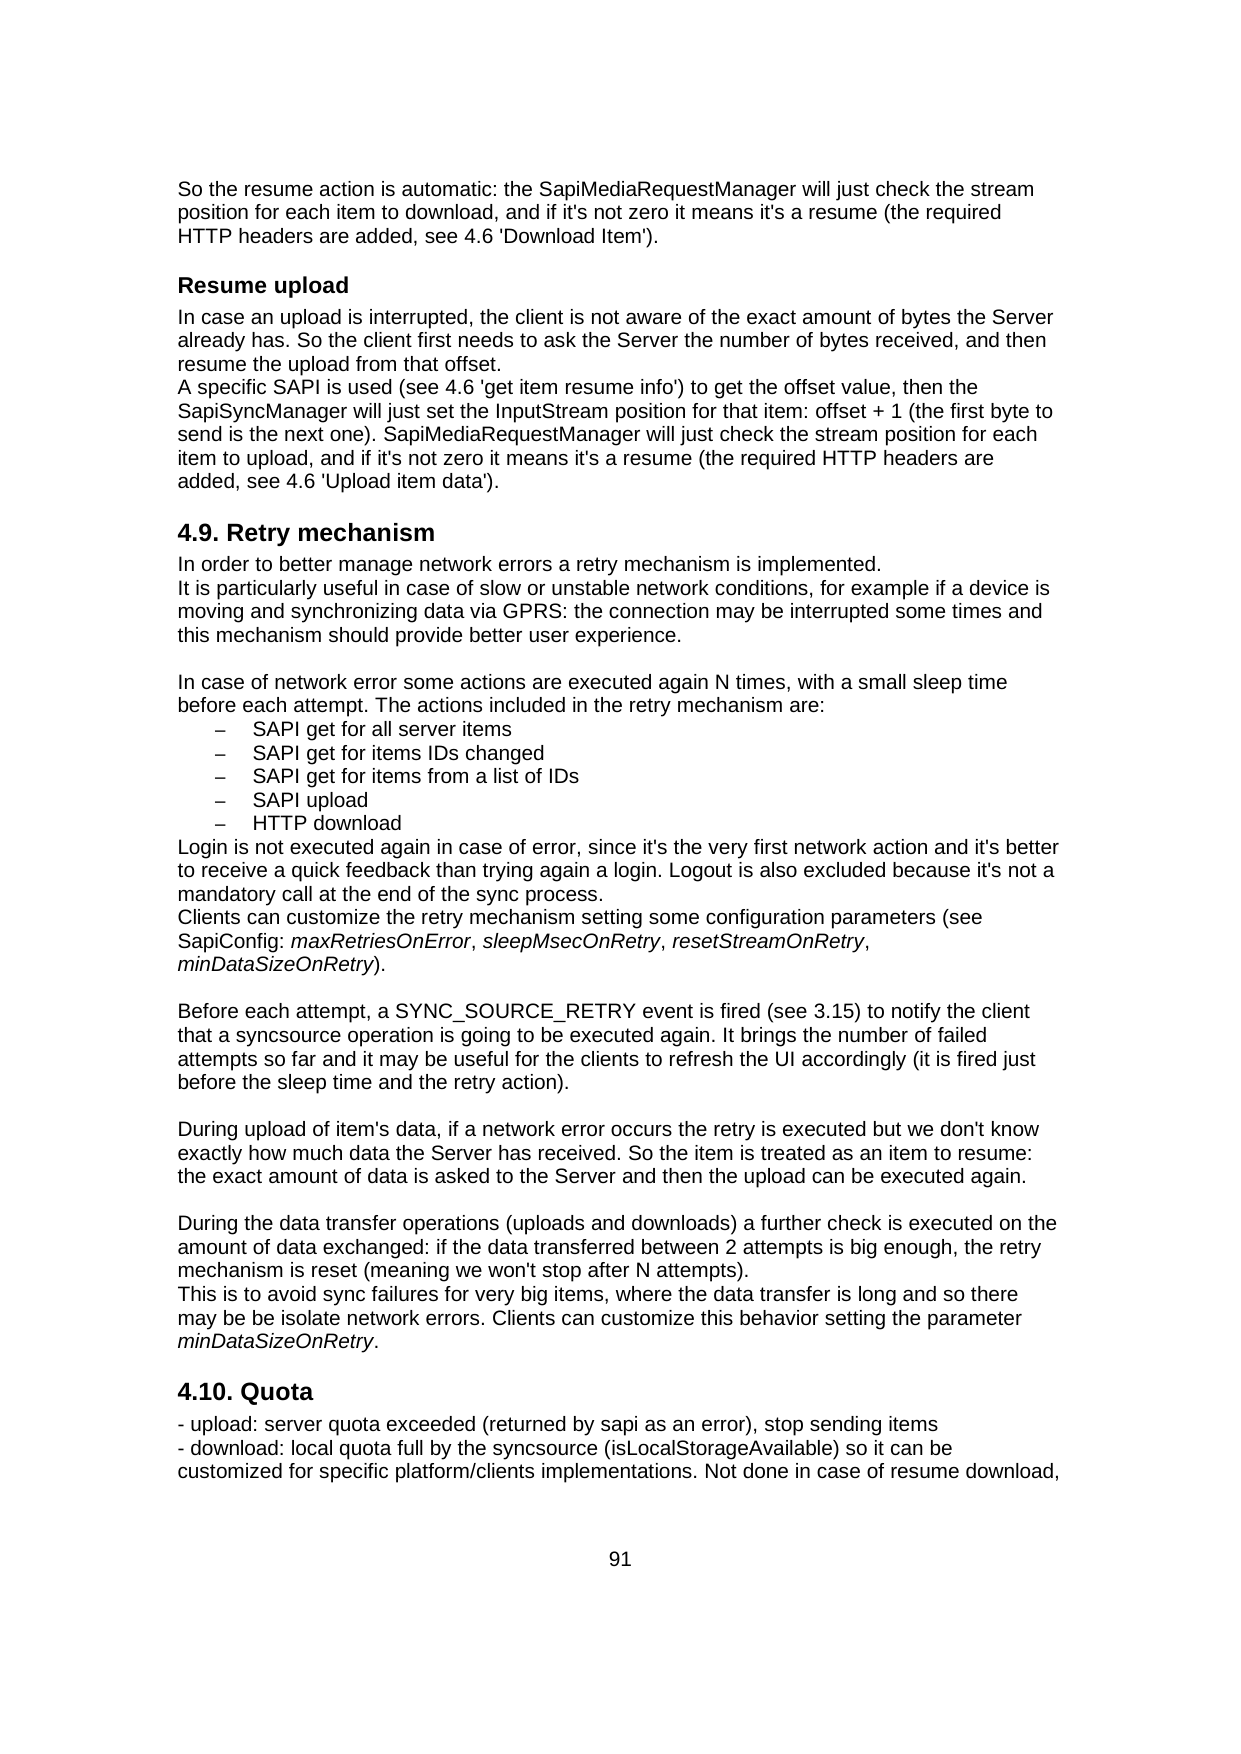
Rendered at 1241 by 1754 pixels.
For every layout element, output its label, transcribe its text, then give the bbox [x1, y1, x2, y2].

text It is particularly useful in case of slow or unstable network conditions, for example if a device is moving and synchronizing data via GPRS: the connection may be interrupted some times and this mechanism should provide better user experience. [177, 576, 1063, 647]
list SAPI get for all server items [215, 717, 1063, 741]
text - download: local quota full by the syncsource (isLocalStorageAvailable) so it can be customized for specific platform/clients implementations. Not done in case of resume download, [177, 1436, 1063, 1483]
subtitle Resume upload [177, 273, 1063, 299]
text In case of network error some actions are executed again N times, with a small sleep time before each attempt. The actions included in the retry mechanism are: [177, 670, 1063, 717]
text During upload of item's data, if a network error occurs the retry is executed but we don't know exactly how much data the Server has received. So the item is treated as an item to resume: the exact amount of data is asked to the Server and then the upload can be executed again. [177, 1118, 1063, 1188]
text During the data transfer operations (uploads and downloads) a further check is executed on the amount of data exchanged: if the data transferred between 2 attempts is big enough, the retry mechanism is reset (meaning we won't stop after N attempts). This is to avoid sync failures for very big items, where the data transfer is long and so there may be be isolate network errors. Clients can customize this behavior setting the parameter minDataSizeOnRetry. [177, 1212, 1063, 1353]
list SAPI get for items IDs changed [215, 741, 1063, 764]
list SAPI get for items from a list of IDs [215, 764, 1063, 788]
text Before each attempt, a SYNC_SOURCE_RETRY event is fired (see 3.15) to notify the client that a syncsource operation is going to be executed again. It brings the number of failed attempts so far and it may be useful for the clients to refresh the UI accordingly (it is fired just before the sleep time and the retry action). [177, 1000, 1063, 1094]
text A specific SAPI is used (see 4.6 'get item resume info') to get the offset value, then the SapiSyncManager will just set the InputStream position for that item: offset + 1 (the first byte to send is the next one). SapiMediaRequestManager will just check the stream position for each item to upload, and if it's not zero it means it's a resume (the required HTTP headers are added, see 4.6 'Upload item data'). [177, 376, 1063, 493]
text Clients can customize the retry mechanism setting some configuration parameters (see SapiConfig: maxRetriesOnError, sleepMsecOnRetry, resetStreamOnRetry, minDataSizeOnRetry). [177, 906, 1063, 976]
list SAPI upload [215, 788, 1063, 812]
subtitle Quota [177, 1378, 1063, 1406]
text So the resume action is automatic: the SapiMediaRequestManager will just check the stream position for each item to download, and if it's not zero it means it's a resume (the required HTTP headers are added, see 4.6 'Download Item'). [177, 177, 1063, 248]
text - upload: server quota exceeded (returned by sapi as an error), stop sending items [177, 1412, 1063, 1436]
list HTTP download [215, 812, 1063, 835]
text In order to better manage network errors a retry mechanism is implemented. [177, 553, 1063, 576]
text Login is not executed again in case of error, since it's the very first network action and it's better to receive a quick feedback than trying again a login. Logout is also excluded because it's not a mandatory call at the end of the sync process. [177, 835, 1063, 906]
subtitle Retry mechanism [177, 518, 1063, 546]
text In case an upload is interrupted, the client is not aware of the exact amount of bytes the Server already has. So the client first needs to ask the Server the number of bytes received, and then resume the upload from that offset. [177, 305, 1063, 376]
